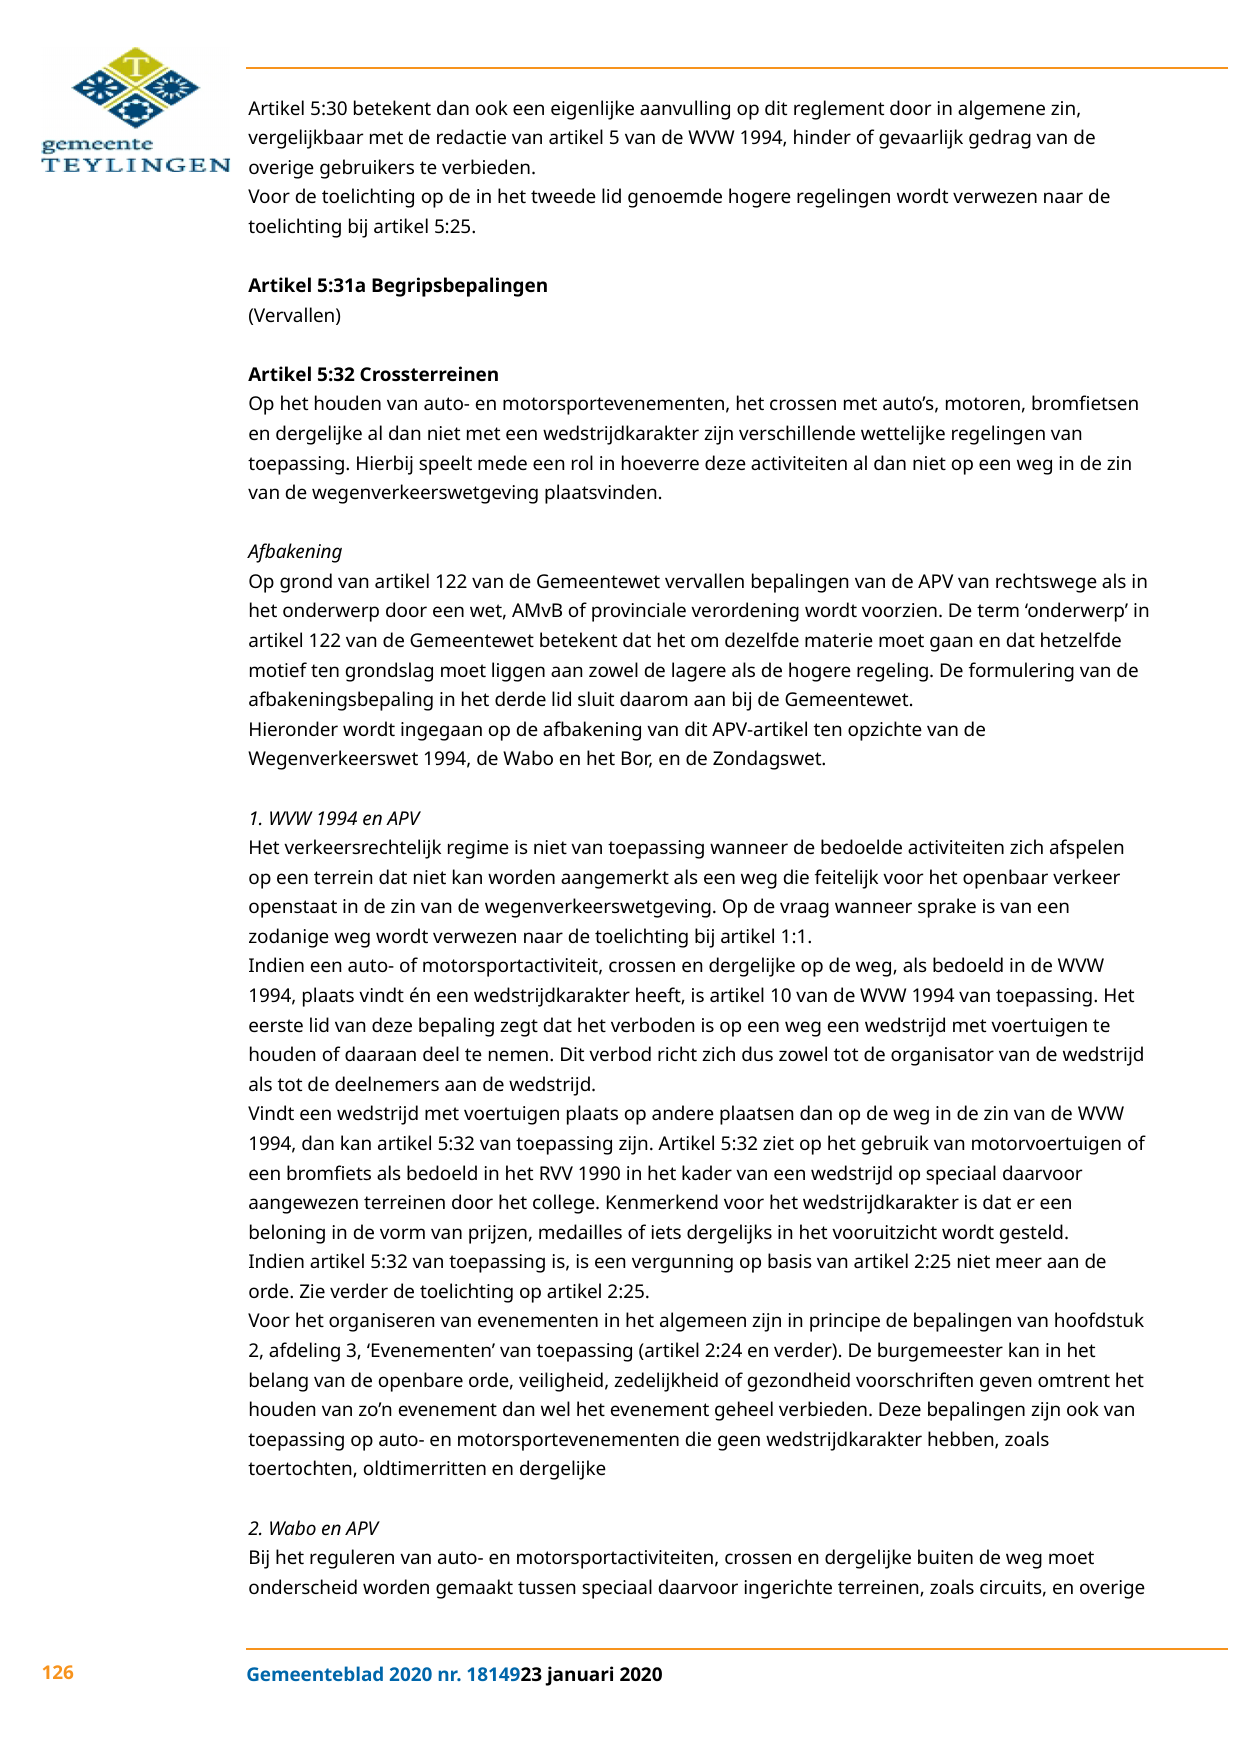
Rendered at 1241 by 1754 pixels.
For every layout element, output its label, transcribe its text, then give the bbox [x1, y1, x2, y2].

text Op grond van artikel 122 van de Gemeentewet vervallen bepalingen van de APV van rechtswege als in het onderwerp door een wet, AMvB of provinciale verordening wordt voorzien. De term ‘onderwerp’ in artikel 122 van de Gemeentewet betekent dat het om dezelfde materie moet gaan en dat hetzelfde motief ten grondslag moet liggen aan zowel de lagere als de hogere regeling. De formulering van de afbakeningsbepaling in het derde lid sluit daarom aan bij de Gemeentewet. [248, 568, 1152, 712]
text Indien een auto- of motorsportactiviteit, crossen en dergelijke op de weg, als bedoeld in de WVW 1994, plaats vindt én een wedstrijdkarakter heeft, is artikel 10 van de WVW 1994 van toepassing. Het eerste lid van deze bepaling zegt dat het verboden is op een weg een wedstrijd met voertuigen te houden of daaraan deel te nemen. Dit verbod richt zich dus zowel tot de organisator van de wedstrijd als tot de deelnemers aan de wedstrijd. [248, 953, 1152, 1097]
text Artikel 5:31a Begripsbepalingen [248, 272, 1152, 298]
text Hieronder wordt ingegaan op de afbakening van dit APV-artikel ten opzichte van de Wegenverkeerswet 1994, de Wabo en het Bor, en de Zondagswet. [248, 716, 1152, 771]
text Bij het reguleren van auto- en motorsportactiviteiten, crossen en dergelijke buiten de weg moet onderscheid worden gemaakt tussen speciaal daarvoor ingerichte terreinen, zoals circuits, en overige [248, 1544, 1152, 1600]
text Op het houden van auto- en motorsportevenementen, het crossen met auto’s, motoren, bromfietsen en dergelijke al dan niet met een wedstrijdkarakter zijn verschillende wettelijke regelingen van toepassing. Hierbij speelt mede een rol in hoeverre deze activiteiten al dan niet op een weg in de zin van de wegenverkeerswetgeving plaatsvinden. [248, 391, 1152, 505]
text Artikel 5:32 Crossterreinen [248, 361, 1152, 387]
text Het verkeersrechtelijk regime is niet van toepassing wanneer de bedoelde activiteiten zich afspelen op een terrein dat niet kan worden aangemerkt als een weg die feitelijk voor het openbaar verkeer openstaat in de zin van de wegenverkeerswetgeving. Op de vraag wanneer sprake is van een zodanige weg wordt verwezen naar de toelichting bij artikel 1:1. [248, 834, 1152, 949]
text Artikel 5:30 betekent dan ook een eigenlijke aanvulling op dit reglement door in algemene zin, vergelijkbaar met de redactie van artikel 5 van de WVW 1994, hinder of gevaarlijk gedrag van de overige gebruikers te verbieden. [248, 95, 1152, 180]
text Voor het organiseren van evenementen in het algemeen zijn in principe de bepalingen van hoofdstuk 2, afdeling 3, ‘Evenementen’ van toepassing (artikel 2:24 en verder). De burgemeester kan in het belang van de openbare orde, veiligheid, zedelijkheid of gezondheid voorschriften geven omtrent het houden van zo’n evenement dan wel het evenement geheel verbieden. Deze bepalingen zijn ook van toepassing op auto- en motorsportevenementen die geen wedstrijdkarakter hebben, zoals toertochten, oldtimerritten en dergelijke [248, 1308, 1152, 1481]
text (Vervallen) [248, 302, 1152, 328]
text Indien artikel 5:32 van toepassing is, is een vergunning op basis van artikel 2:25 niet meer aan de orde. Zie verder de toelichting op artikel 2:25. [248, 1248, 1152, 1304]
text 1. WVW 1994 en APV [248, 805, 1152, 831]
text Vindt een wedstrijd met voertuigen plaats op andere plaatsen dan op de weg in de zin van de WVW 1994, dan kan artikel 5:32 van toepassing zijn. Artikel 5:32 ziet op het gebruik van motorvoertuigen of een bromfiets als bedoeld in het RVV 1990 in het kader van een wedstrijd op speciaal daarvoor aangewezen terreinen door het college. Kenmerkend voor het wedstrijdkarakter is dat er een beloning in de vorm van prijzen, medailles of iets dergelijks in het vooruitzicht wordt gesteld. [248, 1101, 1152, 1245]
text Afbakening [248, 538, 1152, 564]
text 2. Wabo en APV [248, 1515, 1152, 1541]
picture [41, 47, 231, 172]
text Voor de toelichting op de in het tweede lid genoemde hogere regelingen wordt verwezen naar de toelichting bij artikel 5:25. [248, 183, 1152, 239]
